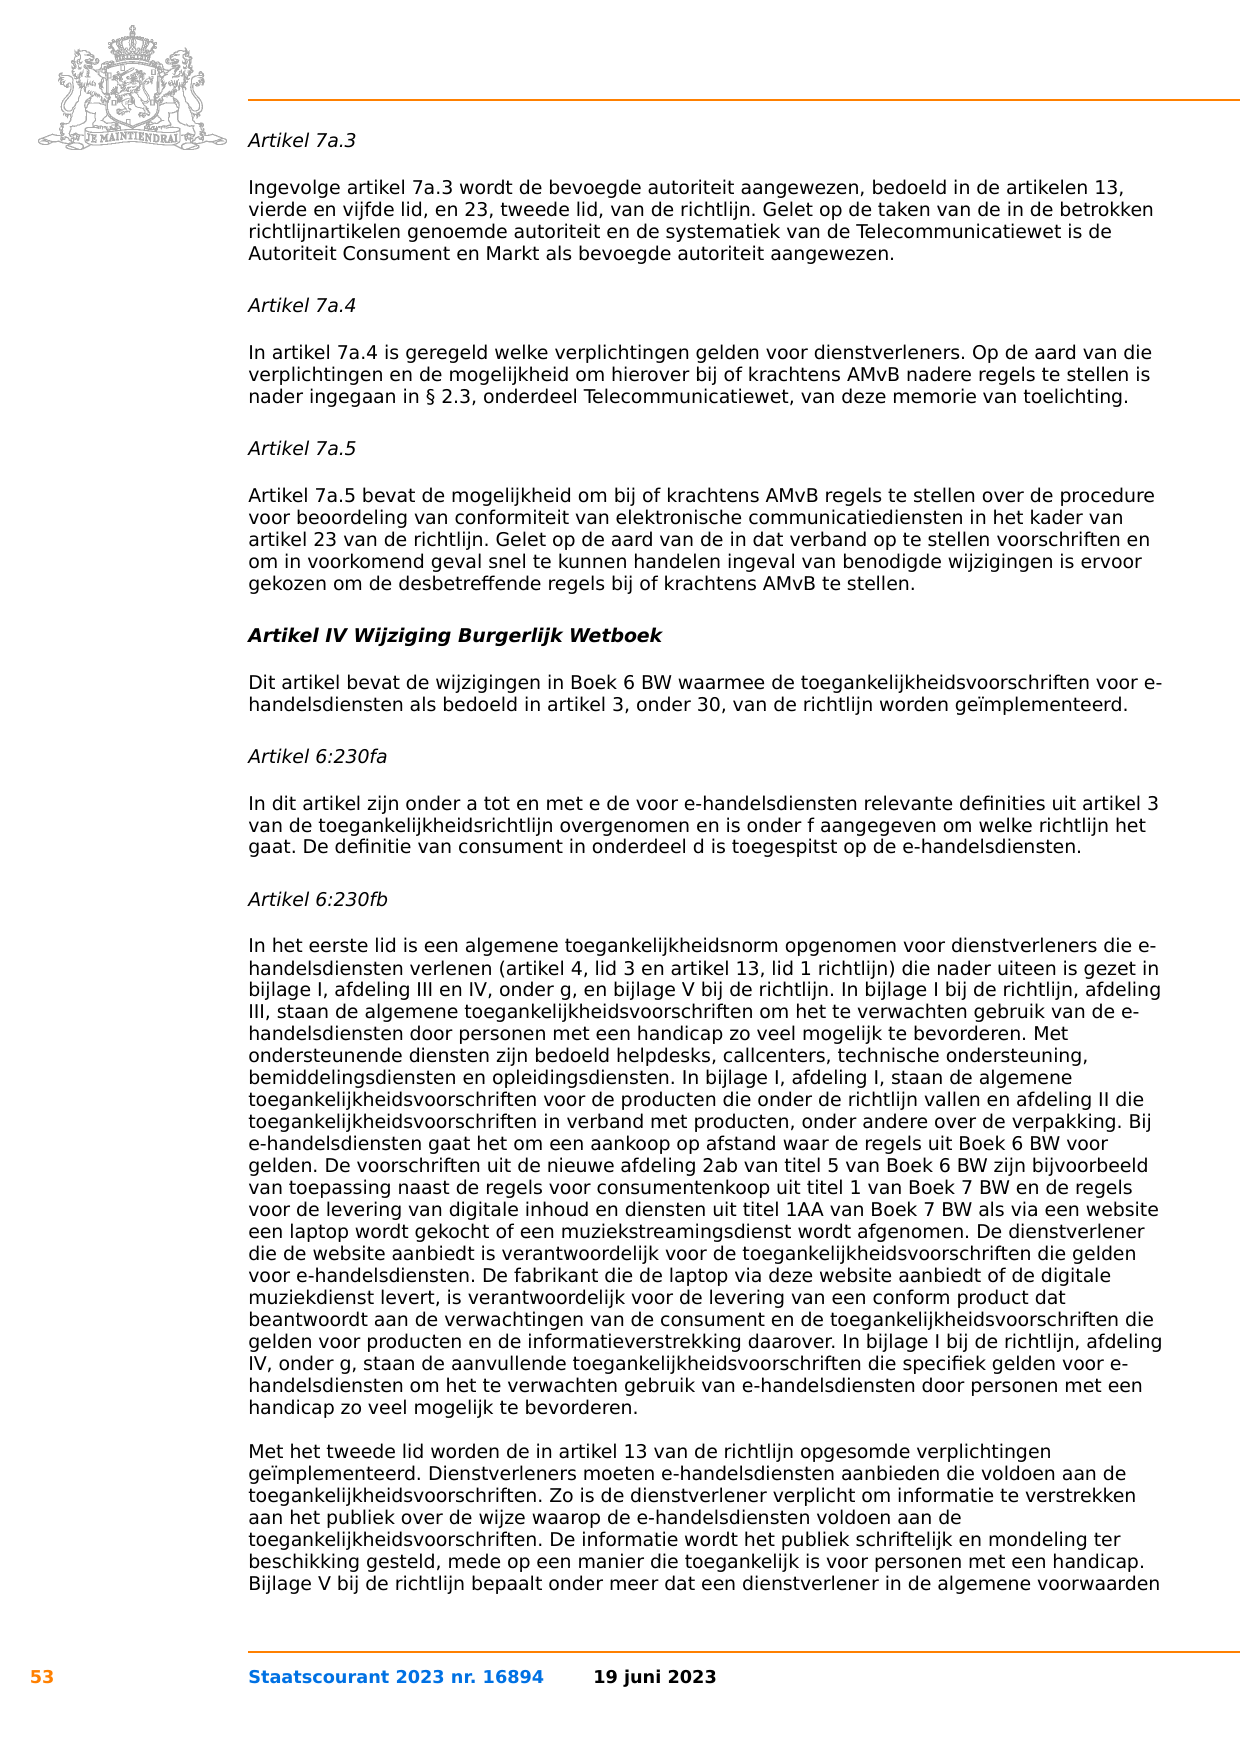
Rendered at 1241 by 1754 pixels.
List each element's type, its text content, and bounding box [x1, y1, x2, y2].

text In artikel 7a.4 is geregeld welke verplichtingen gelden voor dienstverleners. Op de aard van die verplichtingen en de mogelijkheid om hierover bij of krachtens AMvB nadere regels te stellen is nader ingegaan in § 2.3, onderdeel Telecommunicatiewet, van deze memorie van toelichting. [248, 342, 1163, 408]
text In het eerste lid is een algemene toegankelijkheidsnorm opgenomen voor dienstverleners die e-handelsdiensten verlenen (artikel 4, lid 3 en artikel 13, lid 1 richtlijn) die nader uiteen is gezet in bijlage I, afdeling III en IV, onder g, en bijlage V bij de richtlijn. In bijlage I bij de richtlijn, afdeling III, staan de algemene toegankelijkheidsvoorschriften om het te verwachten gebruik van de e-handelsdiensten door personen met een handicap zo veel mogelijk te bevorderen. Met ondersteunende diensten zijn bedoeld helpdesks, callcenters, technische ondersteuning, bemiddelingsdiensten en opleidingsdiensten. In bijlage I, afdeling I, staan de algemene toegankelijkheidsvoorschriften voor de producten die onder de richtlijn vallen en afdeling II die toegankelijkheidsvoorschriften in verband met producten, onder andere over de verpakking. Bij e-handelsdiensten gaat het om een aankoop op afstand waar de regels uit Boek 6 BW voor gelden. De voorschriften uit de nieuwe afdeling 2ab van titel 5 van Boek 6 BW zijn bijvoorbeeld van toepassing naast de regels voor consumentenkoop uit titel 1 van Boek 7 BW en de regels voor de levering van digitale inhoud en diensten uit titel 1AA van Boek 7 BW als via een website een laptop wordt gekocht of een muziekstreamingsdienst wordt afgenomen. De dienstverlener die de website aanbiedt is verantwoordelijk voor de toegankelijkheidsvoorschriften die gelden voor e-handelsdiensten. De fabrikant die de laptop via deze website aanbiedt of de digitale muziekdienst levert, is verantwoordelijk voor de levering van een conform product dat beantwoordt aan de verwachtingen van de consument en de toegankelijkheidsvoorschriften die gelden voor producten en de informatieverstrekking daarover. In bijlage I bij de richtlijn, afdeling IV, onder g, staan de aanvullende toegankelijkheidsvoorschriften die specifiek gelden voor e-handelsdiensten om het te verwachten gebruik van e-handelsdiensten door personen met een handicap zo veel mogelijk te bevorderen. [248, 935, 1163, 1419]
subtitle Artikel 7a.4 [248, 295, 1163, 317]
text Ingevolge artikel 7a.3 wordt de bevoegde autoriteit aangewezen, bedoeld in de artikelen 13, vierde en vijfde lid, en 23, tweede lid, van de richtlijn. Gelet op de taken van de in de betrokken richtlijnartikelen genoemde autoriteit en de systematiek van de Telecommunicatiewet is de Autoriteit Consument en Markt als bevoegde autoriteit aangewezen. [248, 177, 1163, 265]
subtitle Artikel 6:230fa [248, 746, 1163, 767]
subtitle Artikel 7a.5 [248, 438, 1163, 460]
text In dit artikel zijn onder a tot en met e de voor e-handelsdiensten relevante definities uit artikel 3 van de toegankelijkheidsrichtlijn overgenomen en is onder f aangegeven om welke richtlijn het gaat. De definitie van consument in onderdeel d is toegespitst op de e-handelsdiensten. [248, 792, 1163, 858]
subtitle Artikel IV Wijziging Burgerlijk Wetboek [248, 624, 1163, 647]
subtitle Artikel 7a.3 [248, 130, 1163, 152]
picture [38, 25, 227, 150]
text Artikel 7a.5 bevat de mogelijkheid om bij of krachtens AMvB regels te stellen over de procedure voor beoordeling van conformiteit van elektronische communicatiediensten in het kader van artikel 23 van de richtlijn. Gelet op de aard van de in dat verband op te stellen voorschriften en om in voorkomend geval snel te kunnen handelen ingeval van benodigde wijzigingen is ervoor gekozen om de desbetreffende regels bij of krachtens AMvB te stellen. [248, 485, 1163, 594]
text Met het tweede lid worden de in artikel 13 van de richtlijn opgesomde verplichtingen geïmplementeerd. Dienstverleners moeten e-handelsdiensten aanbieden die voldoen aan de toegankelijkheidsvoorschriften. Zo is de dienstverlener verplicht om informatie te verstrekken aan het publiek over de wijze waarop de e-handelsdiensten voldoen aan de toegankelijkheidsvoorschriften. De informatie wordt het publiek schriftelijk en mondeling ter beschikking gesteld, mede op een manier die toegankelijk is voor personen met een handicap. Bijlage V bij de richtlijn bepaalt onder meer dat een dienstverlener in de algemene voorwaarden [248, 1441, 1163, 1595]
subtitle Artikel 6:230fb [248, 888, 1163, 910]
text Dit artikel bevat de wijzigingen in Boek 6 BW waarmee de toegankelijkheidsvoorschriften voor e-handelsdiensten als bedoeld in artikel 3, onder 30, van de richtlijn worden geïmplementeerd. [248, 672, 1163, 716]
